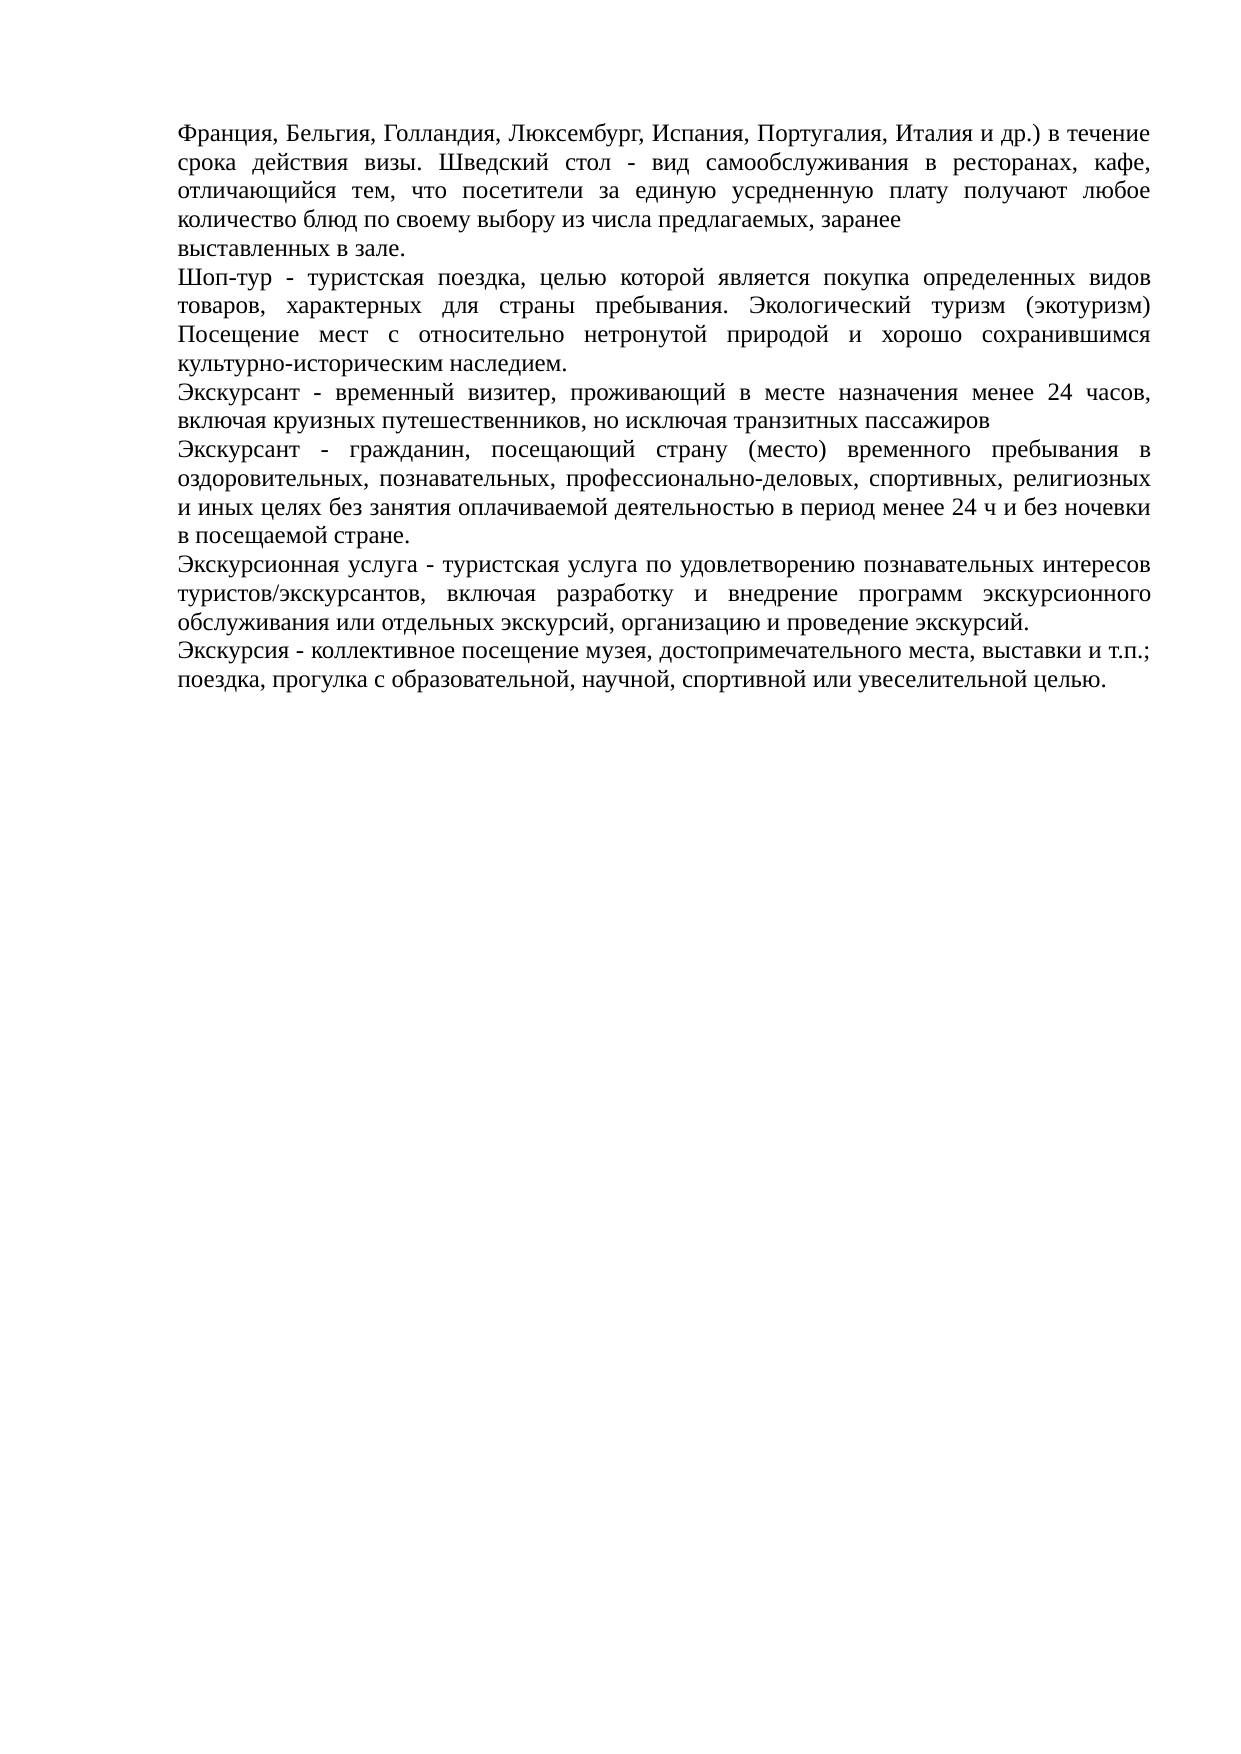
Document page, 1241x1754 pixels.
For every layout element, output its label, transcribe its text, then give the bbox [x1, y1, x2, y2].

text выставленных в зале. [177, 233, 1152, 262]
text Шоп-тур - туристская поездка, целью которой является покупка определенных видов товаров, характерных для страны пребывания. Экологический туризм (экотуризм) Посещение мест с относительно нетронутой природой и хорошо сохранившимся культурно-историческим наследием. [177, 262, 1152, 377]
text Экскурсант - гражданин, посещающий страну (место) временного пребывания в оздоровительных, познавательных, профессионально-деловых, спортивных, религиозных и иных целях без занятия оплачиваемой деятельностью в период менее 24 ч и без ночевки в посещаемой стране. [177, 434, 1152, 549]
text Экскурсионная услуга - туристская услуга по удовлетворению познавательных интересов туристов/экскурсантов, включая разработку и внедрение программ экскурсионного обслуживания или отдельных экскурсий, организацию и проведение экскурсий. [177, 549, 1152, 636]
text Экскурсия - коллективное посещение музея, достопримечательного места, выставки и т.п.; поездка, прогулка с образовательной, научной, спортивной или увеселительной целью. [177, 636, 1152, 693]
text Франция, Бельгия, Голландия, Люксембург, Испания, Португалия, Италия и др.) в течение срока действия визы. Шведский стол - вид самообслуживания в ресторанах, кафе, отличающийся тем, что посетители за единую усредненную плату получают любое количество блюд по своему выбору из числа предлагаемых, заранее [177, 118, 1152, 233]
text Экскурсант - временный визитер, проживающий в месте назначения менее 24 часов, включая круизных путешественников, но исключая транзитных пассажиров [177, 377, 1152, 434]
